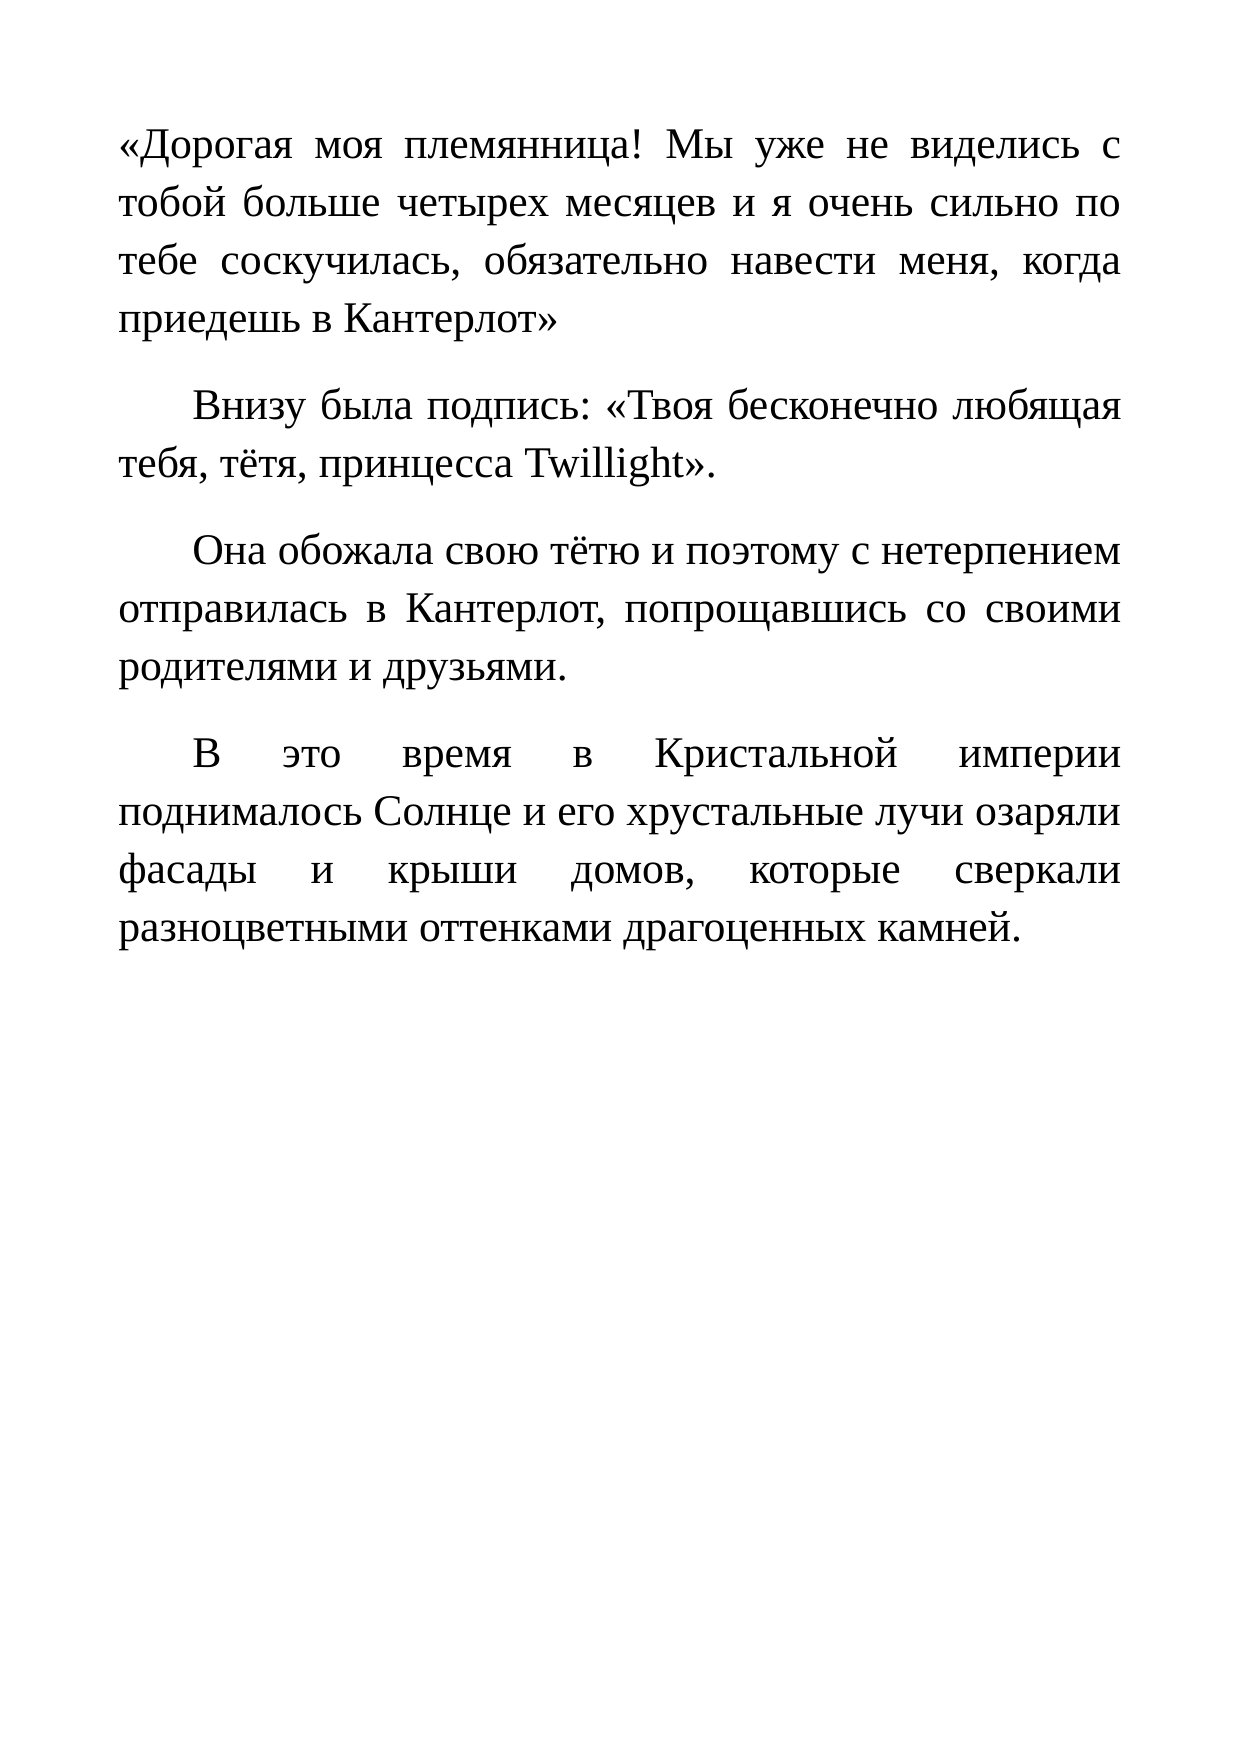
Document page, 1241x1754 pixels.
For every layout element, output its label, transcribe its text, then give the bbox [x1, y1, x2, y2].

text Внизу была подпись: «Твоя бесконечно любящая тебя, тётя, принцесса Twillight». [118, 379, 1122, 487]
text Она обожала свою тётю и поэтому с нетерпением отправилась в Кантерлот, попрощавшись со своими родителями и друзьями. [118, 524, 1122, 690]
text «Дорогая моя племянница! Мы уже не виделись с тобой больше четырех месяцев и я очень сильно по тебе соскучилась, обязательно навести меня, когда приедешь в Кантерлот» [118, 118, 1122, 342]
text В это время в Кристальной империи поднималось Солнце и его хрустальные лучи озаряли фасады и крыши домов, которые сверкали разноцветными оттенками драгоценных камней. [118, 727, 1122, 951]
